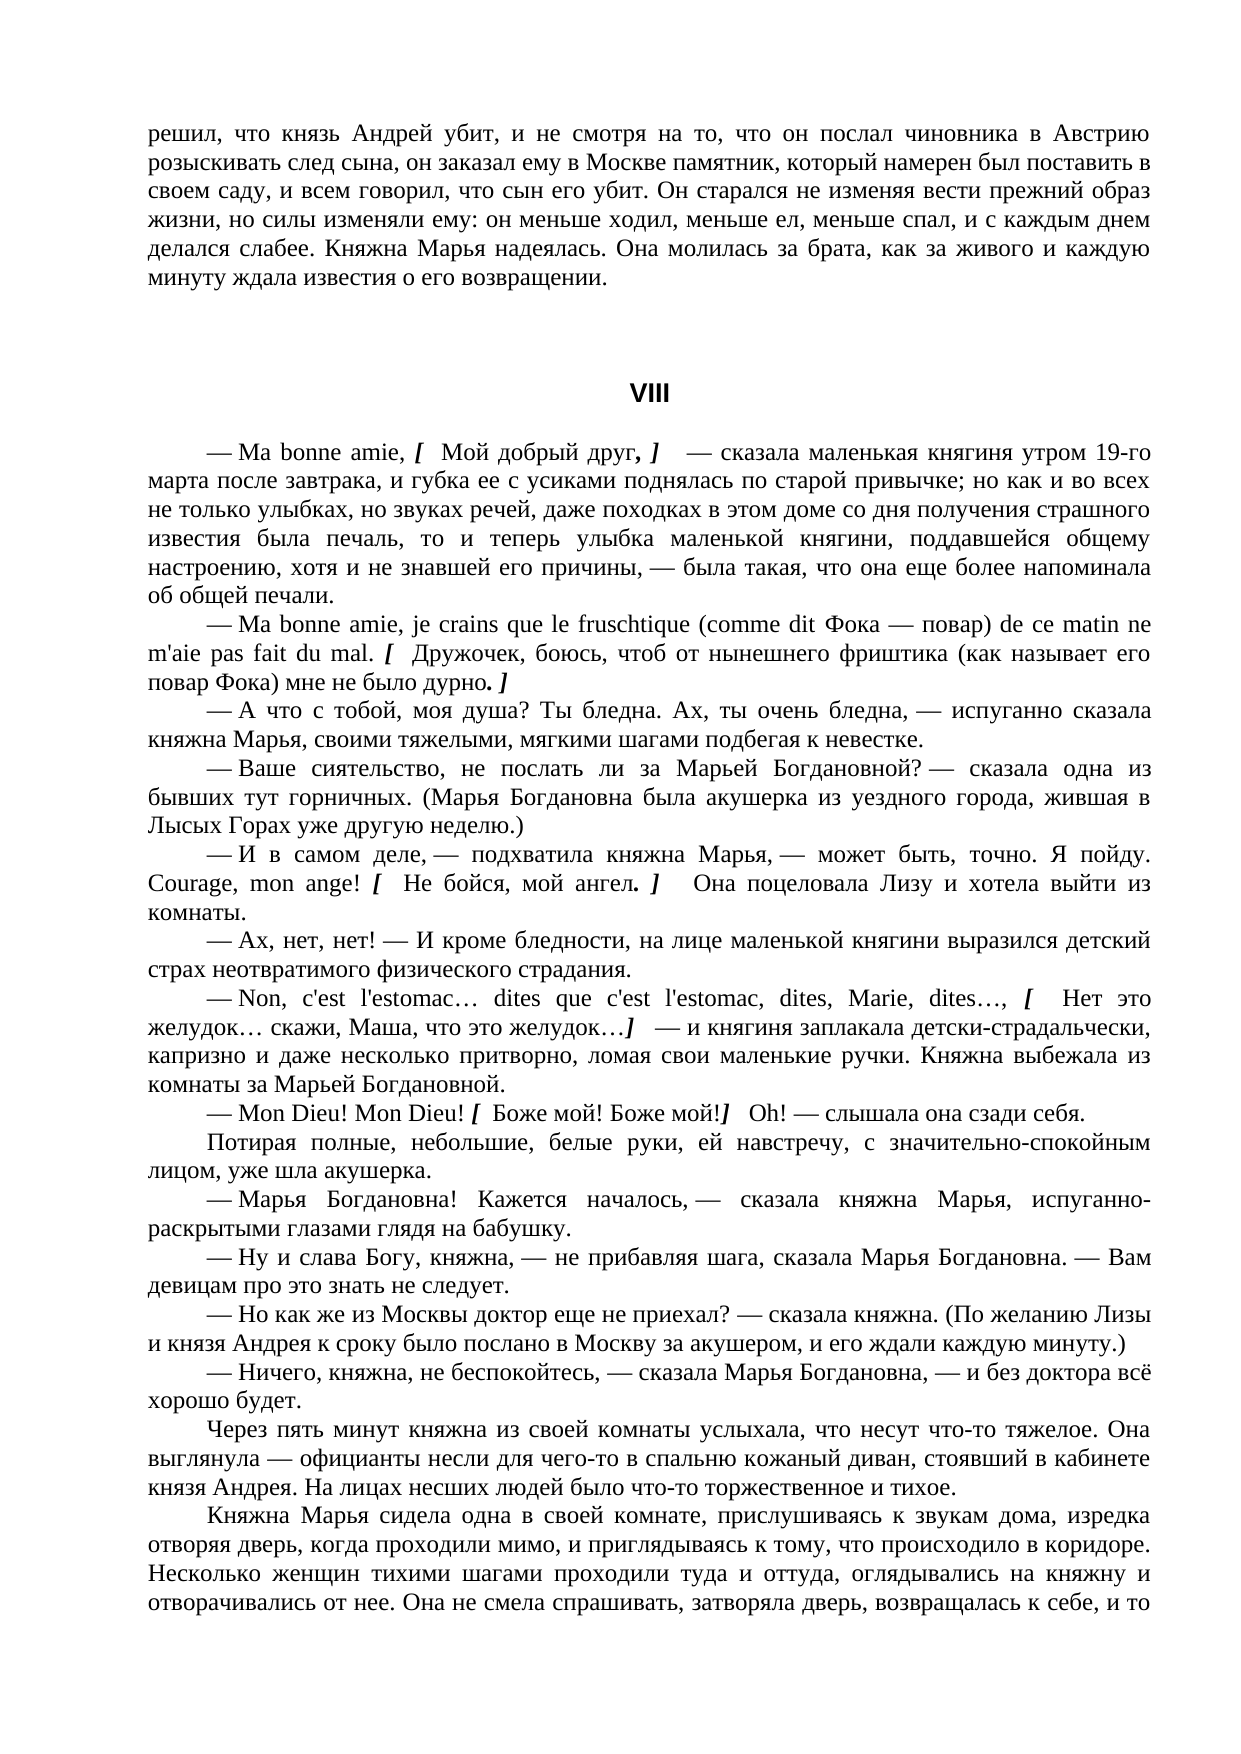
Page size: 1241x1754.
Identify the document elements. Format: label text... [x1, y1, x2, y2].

text — И в самом деле, — подхватила княжна Марья, — может быть, точно. Я пойду. Courage, mon ange! [ Не бойся, мой ангел. ] Она поцеловала Лизу и хотела выйти из комнаты. [148, 839, 1152, 926]
text решил, что князь Андрей убит, и не смотря на то, что он послал чиновника в Австрию розыскивать след сына, он заказал ему в Москве памятник, который намерен был поставить в своем саду, и всем говорил, что сын его убит. Он старался не изменяя вести прежний образ жизни, но силы изменяли ему: он меньше ходил, меньше ел, меньше спал, и с каждым днем делался слабее. Княжна Марья надеялась. Она молилась за брата, как за живого и каждую минуту ждала известия о его возвращении. [148, 118, 1152, 291]
text Потирая полные, небольшие, белые руки, ей навстречу, с значительно-спокойным лицом, уже шла акушерка. [148, 1127, 1152, 1184]
text — А что с тобой, моя душа? Ты бледна. Ах, ты очень бледна, — испуганно сказала княжна Марья, своими тяжелыми, мягкими шагами подбегая к невестке. [148, 696, 1152, 753]
text — Ваше сиятельство, не послать ли за Марьей Богдановной? — сказала одна из бывших тут горничных. (Марья Богдановна была акушерка из уездного города, жившая в Лысых Горах уже другую неделю.) [148, 753, 1152, 839]
text — Mon Dieu! Mon Dieu! [ Боже мой! Боже мой!] Oh! — слышала она сзади себя. [148, 1098, 1152, 1127]
text — Non, c'est l'estomac… dites que c'est l'estomac, dites, Marie, dites…, [ Нет это желудок… скажи, Маша, что это желудок…] — и княгиня заплакала детски-страдальчески, капризно и даже несколько притворно, ломая свои маленькие ручки. Княжна выбежала из комнаты за Марьей Богдановной. [148, 983, 1152, 1098]
text — Марья Богдановна! Кажется началось, — сказала княжна Марья, испуганно-раскрытыми глазами глядя на бабушку. [148, 1184, 1152, 1242]
text — Ах, нет, нет! — И кроме бледности, на лице маленькой княгини выразился детский страх неотвратимого физического страдания. [148, 926, 1152, 983]
text — Ma bonne amie, [ Мой добрый друг, ] — сказала маленькая княгиня утром 19-го марта после завтрака, и губка ее с усиками поднялась по старой привычке; но как и во всех не только улыбках, но звуках речей, даже походках в этом доме со дня получения страшного известия была печаль, то и теперь улыбка маленькой княгини, поддавшейся общему настроению, хотя и не знавшей его причины, — была такая, что она еще более напоминала об общей печали. [148, 437, 1152, 609]
subtitle VIII [148, 377, 1152, 408]
text Княжна Марья сидела одна в своей комнате, прислушиваясь к звукам дома, изредка отворяя дверь, когда проходили мимо, и приглядываясь к тому, что происходило в коридоре. Несколько женщин тихими шагами проходили туда и оттуда, оглядывались на княжну и отворачивались от нее. Она не смела спрашивать, затворяла дверь, возвращалась к себе, и то [148, 1501, 1152, 1616]
text Через пять минут княжна из своей комнаты услыхала, что несут что-то тяжелое. Она выглянула — официанты несли для чего-то в спальню кожаный диван, стоявший в кабинете князя Андрея. На лицах несших людей было что-то торжественное и тихое. [148, 1414, 1152, 1501]
text — Ну и слава Богу, княжна, — не прибавляя шага, сказала Марья Богдановна. — Вам девицам про это знать не следует. [148, 1242, 1152, 1299]
text — Ma bonne amie, je crains que le fruschtique (comme dit Фока — повар) de ce matin ne m'aie pas fait du mal. [ Дружочек, боюсь, чтоб от нынешнего фриштика (как называет его повар Фока) мне не было дурно. ] [148, 609, 1152, 696]
text — Ничего, княжна, не беспокойтесь, — сказала Марья Богдановна, — и без доктора всё хорошо будет. [148, 1357, 1152, 1414]
text — Но как же из Москвы доктор еще не приехал? — сказала княжна. (По желанию Лизы и князя Андрея к сроку было послано в Москву за акушером, и его ждали каждую минуту.) [148, 1299, 1152, 1357]
